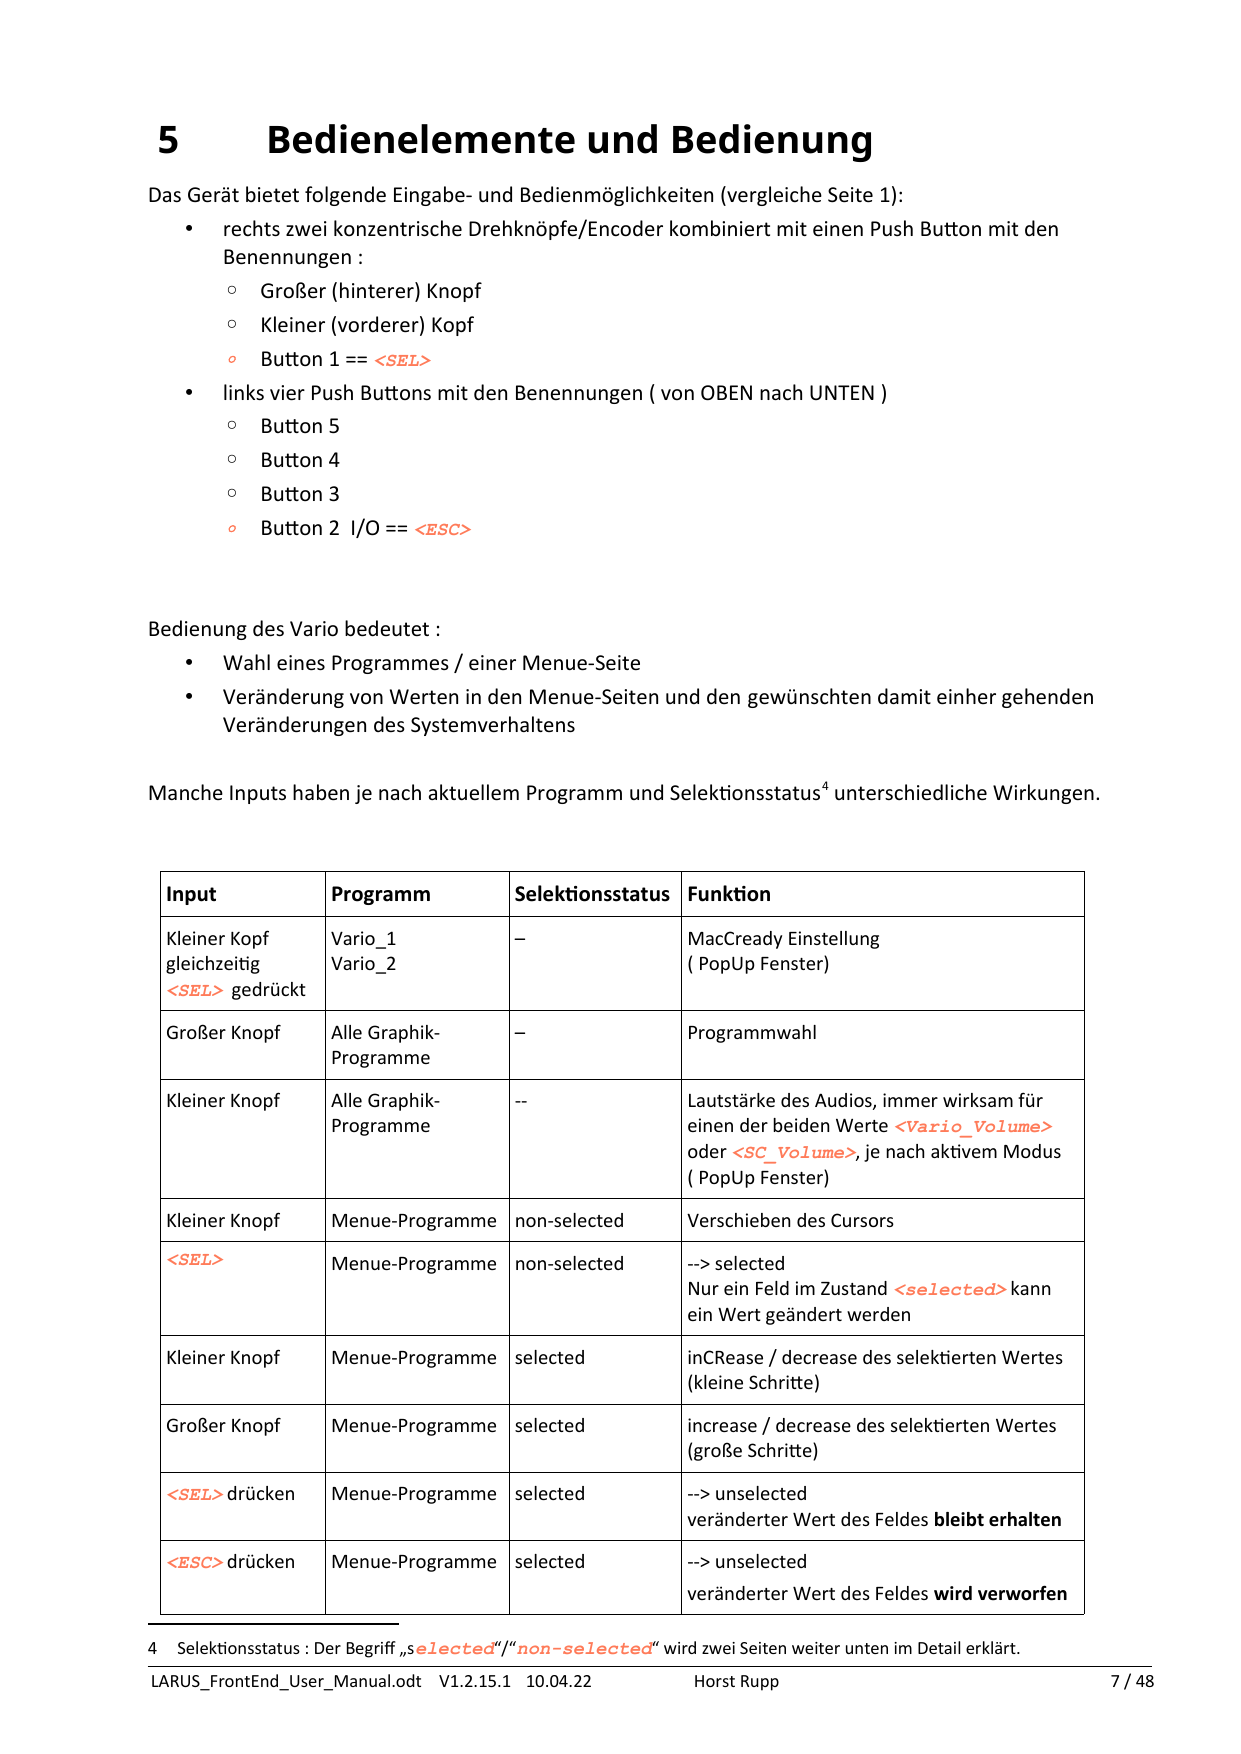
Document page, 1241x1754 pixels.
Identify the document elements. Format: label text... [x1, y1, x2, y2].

table_header Selektionsstatus [510, 872, 681, 916]
table_cell Menue-Programme [326, 1405, 509, 1472]
list Button 2 I/O == <ESC> [223, 513, 1152, 541]
table_cell MacCready Einstellung ( PopUp Fenster) [682, 917, 1084, 1010]
table_cell Verschieben des Cursors [682, 1199, 1084, 1241]
table_cell – [510, 917, 681, 1010]
table_cell --> unselected veränderter Wert des Feldes wird verworfen [682, 1541, 1084, 1614]
table_cell selected [510, 1541, 681, 1614]
table_cell Lautstärke des Audios, immer wirksam für einen der beiden Werte <Vario_Volume> oder <SC_Volume>, je nach aktivem Modus ( PopUp Fenster) [682, 1080, 1084, 1198]
table_cell increase / decrease des selektierten Wertes (große Schritte) [682, 1405, 1084, 1472]
table_cell Programmwahl [682, 1011, 1084, 1079]
text Manche Inputs haben je nach aktuellem Programm und Selektionsstatus unterschiedliche Wirkungen. [148, 778, 1152, 834]
list rechts zwei konzentrische Drehknöpfe/Encoder kombiniert mit einen Push Button mit den Benennungen : [185, 214, 1152, 270]
list links vier Push Buttons mit den Benennungen ( von OBEN nach UNTEN ) [185, 378, 1152, 406]
list Wahl eines Programmes / einer Menue-Seite [185, 648, 1152, 676]
table_cell selected [510, 1473, 681, 1540]
table_cell Menue-Programme [326, 1473, 509, 1540]
table_cell -- [510, 1080, 681, 1198]
text Das Gerät bietet folgende Eingabe- und Bedienmöglichkeiten (vergleiche Seite 1): [148, 180, 1152, 208]
list Button 3 [223, 479, 1152, 507]
table_cell Menue-Programme [326, 1541, 509, 1614]
table_cell selected [510, 1405, 681, 1472]
table_header Programm [326, 872, 509, 916]
list Großer (hinterer) Knopf [223, 276, 1152, 304]
table_cell non-selected [510, 1199, 681, 1241]
table_cell Alle Graphik-Programme [326, 1080, 509, 1198]
table_cell – [510, 1011, 681, 1079]
table_cell Menue-Programme [326, 1336, 509, 1404]
list Button 5 [223, 411, 1152, 439]
table_cell Großer Knopf [161, 1011, 325, 1079]
table_cell selected [510, 1336, 681, 1404]
table_cell Kleiner Knopf [161, 1336, 325, 1404]
table_cell Kleiner Knopf [161, 1199, 325, 1241]
table_cell Menue-Programme [326, 1242, 509, 1335]
table_cell <SEL> [161, 1242, 325, 1335]
table_cell Vario_1 Vario_2 [326, 917, 509, 1010]
list Button 1 == <SEL> [223, 344, 1152, 372]
table_cell non-selected [510, 1242, 681, 1335]
table_header Funktion [682, 872, 1084, 916]
list Kleiner (vorderer) Kopf [223, 310, 1152, 338]
text Selektionsstatus : Der Begriff „selected“/“non-selected“ wird zwei Seiten weiter unten im Detail erklärt. [148, 1636, 1152, 1660]
table_cell Großer Knopf [161, 1405, 325, 1472]
list Button 4 [223, 445, 1152, 473]
table_header Input [161, 872, 325, 916]
table_cell Kleiner Kopf gleichzeitig <SEL> gedrückt [161, 917, 325, 1010]
subtitle Bedienelemente und Bedienung [148, 113, 1128, 165]
text Bedienung des Vario bedeutet : [148, 614, 1152, 643]
table_cell <ESC> drücken [161, 1541, 325, 1614]
table_cell <SEL> drücken [161, 1473, 325, 1540]
table_cell --> selected Nur ein Feld im Zustand <selected> kann ein Wert geändert werden [682, 1242, 1084, 1335]
table_cell Kleiner Knopf [161, 1080, 325, 1198]
table_cell Menue-Programme [326, 1199, 509, 1241]
table_cell inCRease / decrease des selektierten Wertes (kleine Schritte) [682, 1336, 1084, 1404]
list Veränderung von Werten in den Menue-Seiten und den gewünschten damit einher gehenden Veränderungen des Systemverhaltens [185, 682, 1152, 738]
table_cell Alle Graphik-Programme [326, 1011, 509, 1079]
table_cell --> unselected veränderter Wert des Feldes bleibt erhalten [682, 1473, 1084, 1540]
